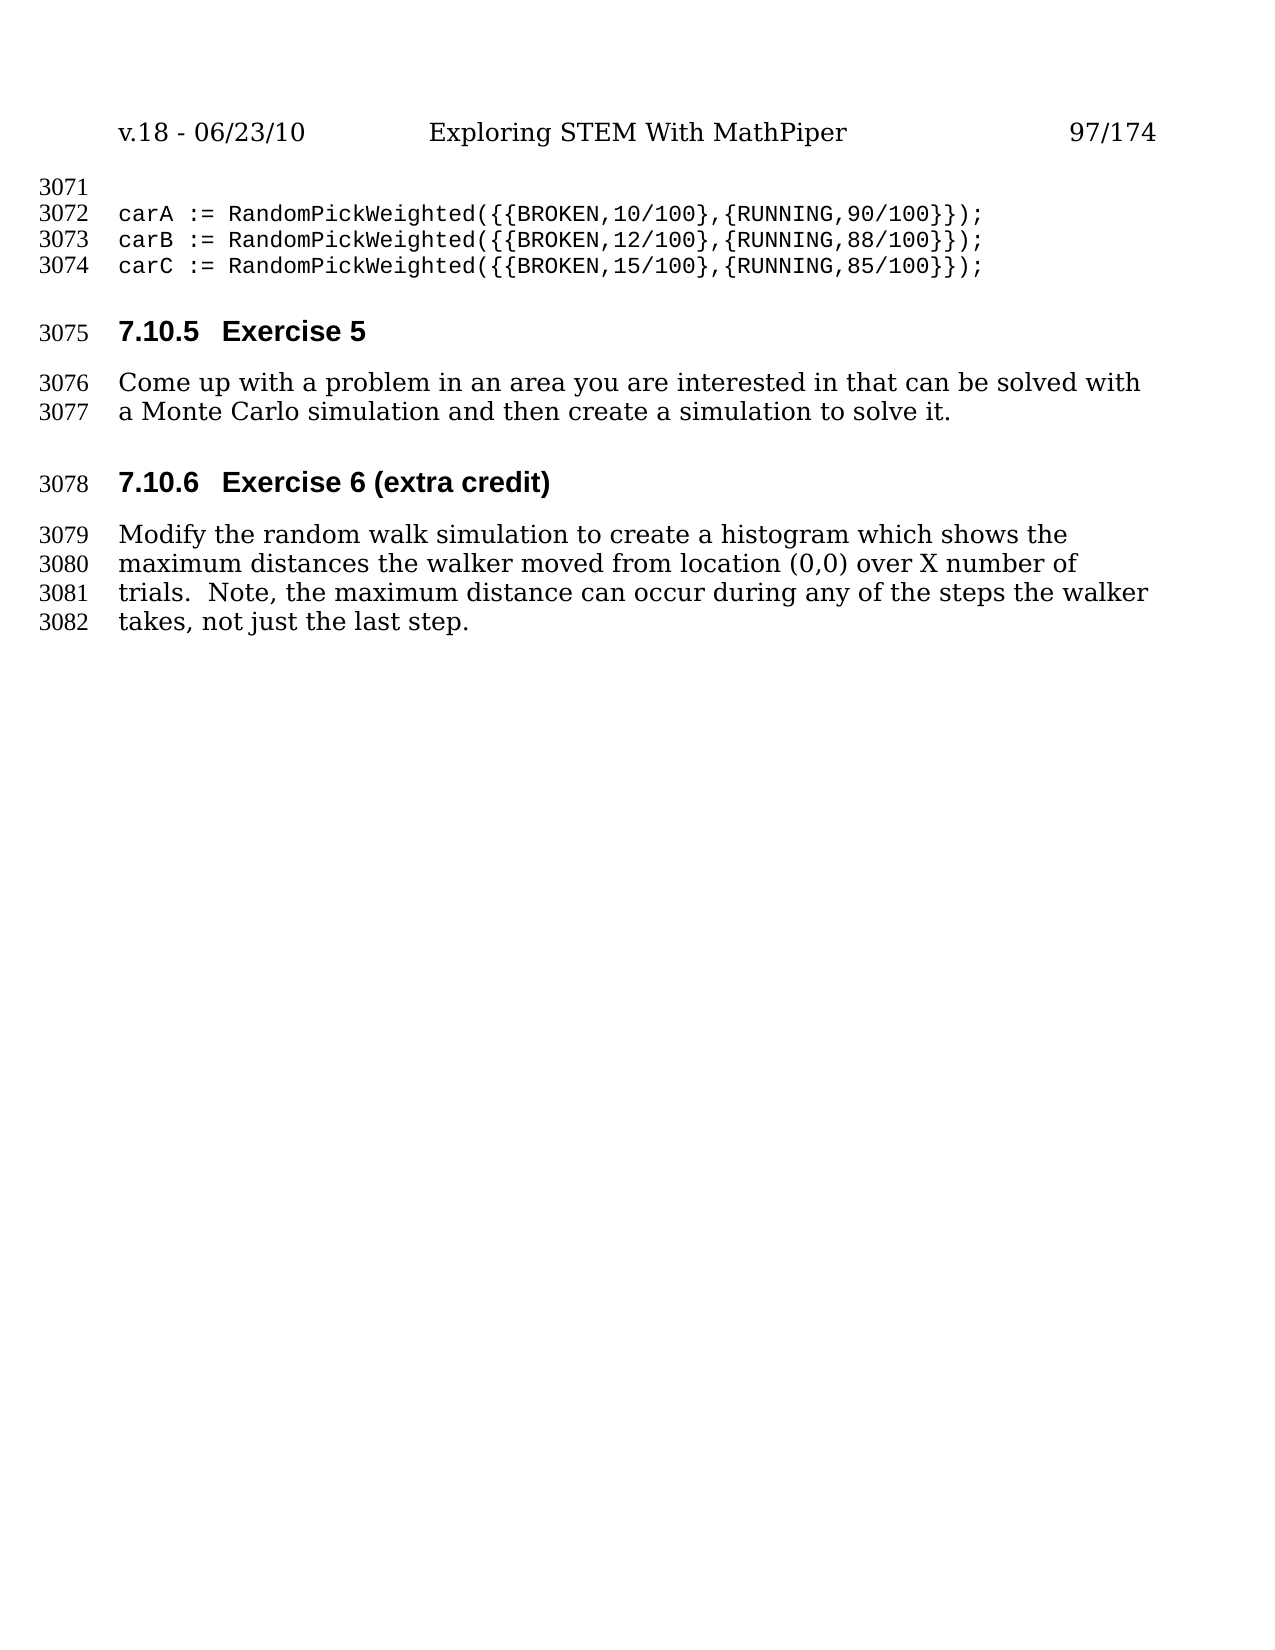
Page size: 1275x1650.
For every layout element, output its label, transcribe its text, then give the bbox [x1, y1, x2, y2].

subtitle Exercise 5 [118, 313, 1157, 347]
text carC := RandomPickWeighted({{BROKEN,15/100},{RUNNING,85/100}}); [118, 254, 1157, 281]
text Modify the random walk simulation to create a histogram which shows the maximum distances the walker moved from location (0,0) over X number of trials. Note, the maximum distance can occur during any of the steps the walker takes, not just the last step. [118, 520, 1157, 637]
subtitle Exercise 6 (extra credit) [118, 465, 1157, 499]
text carA := RandomPickWeighted({{BROKEN,10/100},{RUNNING,90/100}}); [118, 203, 1157, 229]
text Come up with a problem in an area you are interested in that can be solved with a Monte Carlo simulation and then create a simulation to solve it. [118, 368, 1157, 426]
text carB := RandomPickWeighted({{BROKEN,12/100},{RUNNING,88/100}}); [118, 229, 1157, 254]
